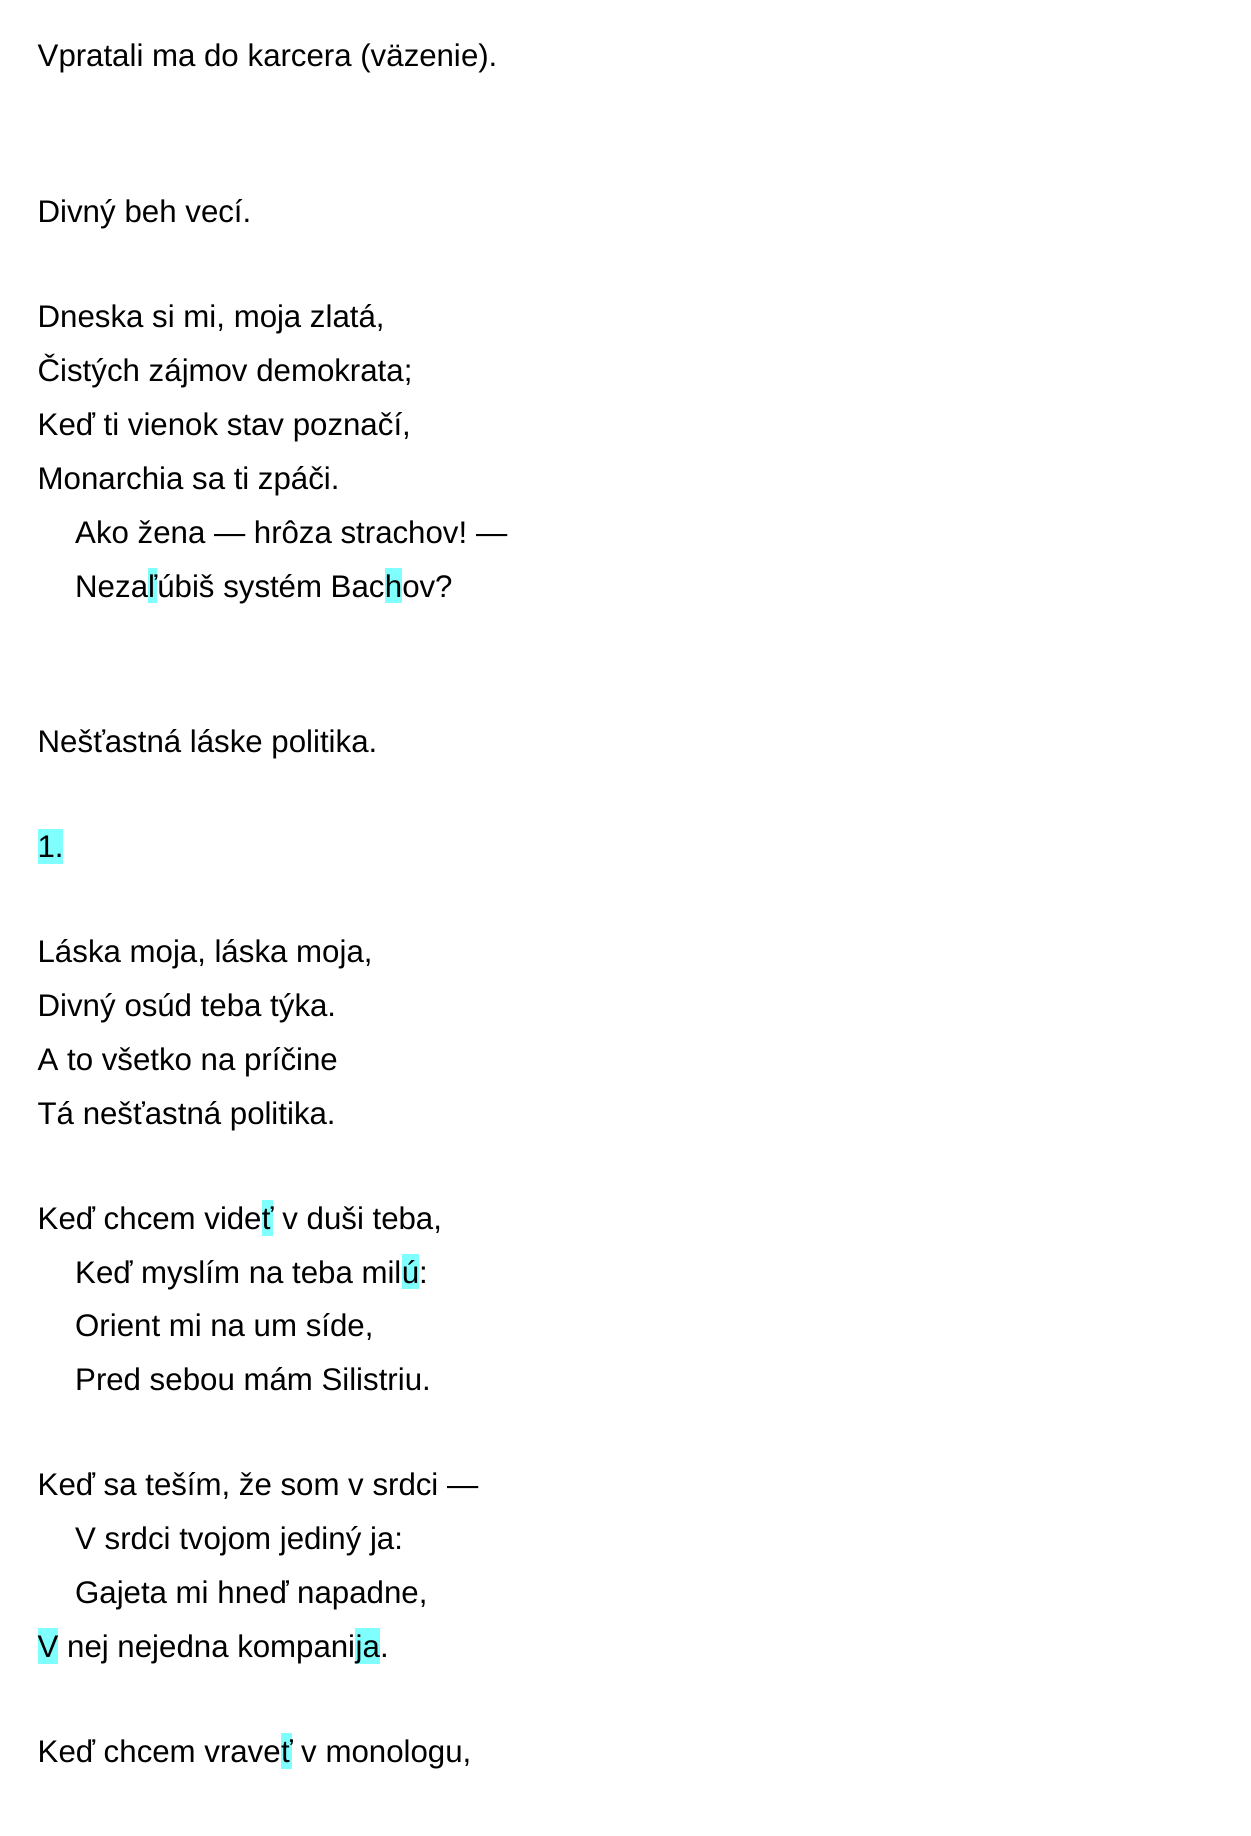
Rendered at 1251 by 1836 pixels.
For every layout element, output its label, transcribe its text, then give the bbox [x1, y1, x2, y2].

text Monarchia sa ti zpáči. [37, 460, 1130, 496]
text Keď ti vienok stav poznačí, [37, 406, 1130, 442]
text Láska moja, láska moja, [37, 933, 1130, 969]
text Gajeta mi hneď napadne, [37, 1574, 1130, 1610]
text Nezaľúbiš systém Bachov? [37, 568, 1130, 603]
text Dneska si mi, moja zlatá, [37, 298, 1130, 334]
text Keď sa teším, že som v srdci — [37, 1466, 1130, 1502]
text Nešťastná láske politika. [37, 723, 1130, 759]
text Orient mi na um síde, [37, 1307, 1130, 1343]
text Tá nešťastná politika. [37, 1095, 1130, 1131]
text Divný beh vecí. [37, 193, 1130, 229]
text Čistých zájmov demokrata; [37, 352, 1130, 388]
text V nej nejedna kompanija. [37, 1628, 1130, 1664]
text Keď myslím na teba milú: [37, 1254, 1130, 1289]
text Pred sebou mám Silistriu. [37, 1361, 1130, 1397]
text Keď chcem videť v duši teba, [37, 1200, 1130, 1236]
text Keď chcem vraveť v monologu, [37, 1733, 1130, 1769]
text 1. [37, 828, 1130, 864]
text Ako žena — hrôza strachov! — [37, 514, 1130, 550]
text Divný osúd teba týka. [37, 987, 1130, 1023]
text A to všetko na príčine [37, 1041, 1130, 1077]
text V srdci tvojom jediný ja: [37, 1520, 1130, 1556]
text Vpratali ma do karcera (väzenie). [37, 37, 1130, 73]
